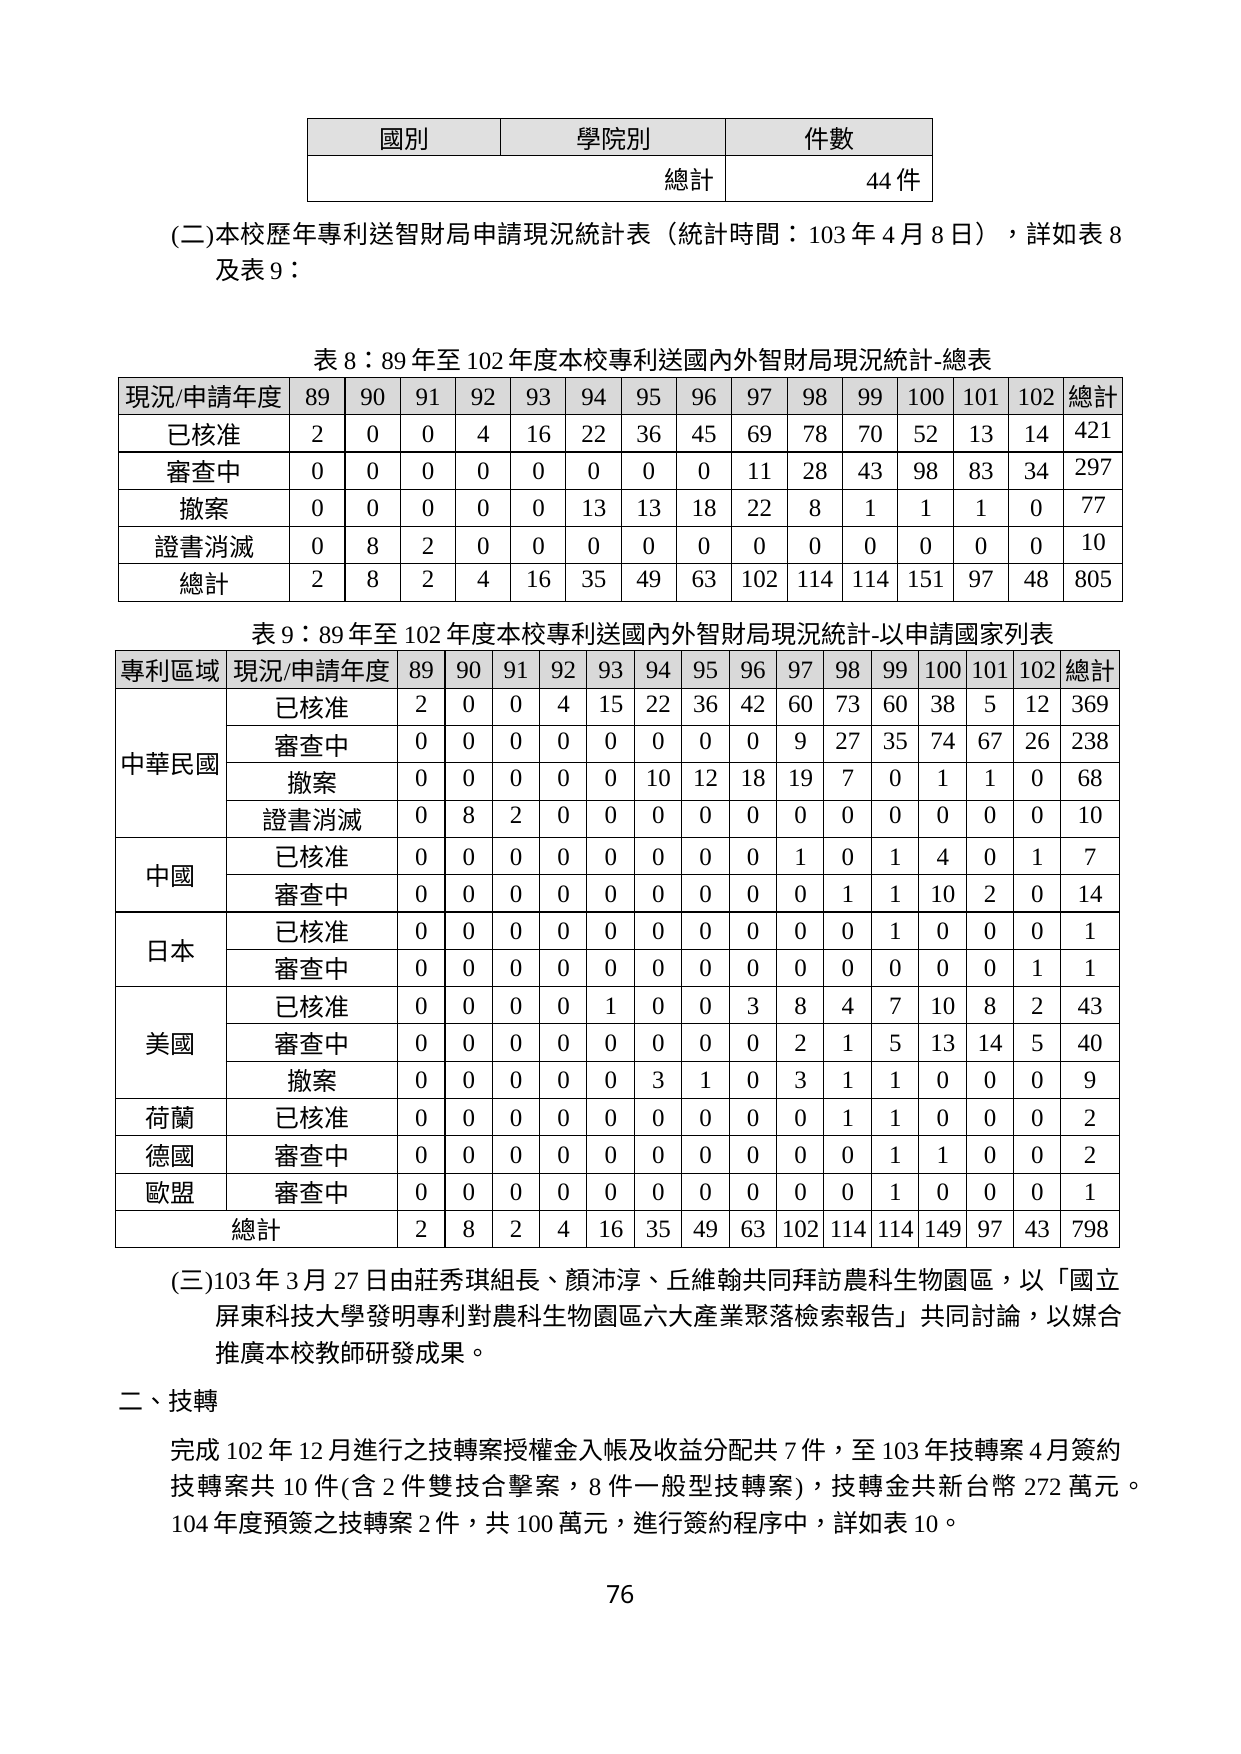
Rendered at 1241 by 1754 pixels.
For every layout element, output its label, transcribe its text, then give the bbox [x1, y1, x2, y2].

table_cell 0 [730, 801, 776, 837]
table_cell 48 [1009, 564, 1063, 601]
table_cell 11 [732, 453, 787, 489]
text (二)本校歷年專利送智財局申請現況統計表（統計時間：103年4月8日），詳如表8及表9： [171, 214, 1122, 287]
table_cell 4 [456, 415, 510, 451]
table_cell 238 [1061, 726, 1119, 762]
table_cell 0 [967, 838, 1013, 874]
table_cell 0 [446, 875, 492, 911]
table_cell 中華民國 [116, 689, 226, 837]
table_header 總計 [1061, 651, 1119, 688]
table_cell 2 [401, 527, 455, 563]
table_header 94 [566, 378, 621, 414]
table_cell 1 [919, 763, 966, 799]
table_cell 1 [587, 987, 634, 1023]
table_cell 0 [824, 950, 871, 986]
table_cell 22 [635, 689, 681, 725]
table_cell 0 [919, 913, 966, 949]
table_cell 67 [967, 726, 1013, 762]
table_cell 0 [777, 1099, 823, 1135]
text 表9：89年至102年度本校專利送國內外智財局現況統計-以申請國家列表 [183, 614, 1122, 650]
table_cell 0 [493, 726, 539, 762]
table_cell 1 [919, 1136, 966, 1172]
table_cell 0 [824, 913, 871, 949]
table_cell 0 [635, 1174, 681, 1210]
table_header 91 [493, 651, 539, 688]
table_cell 0 [682, 801, 729, 837]
table_cell 0 [1009, 490, 1063, 526]
table_cell 0 [398, 726, 444, 762]
table_cell 7 [872, 987, 918, 1023]
table_cell 40 [1061, 1024, 1119, 1061]
table_cell 22 [732, 490, 787, 526]
table_cell 13 [919, 1024, 966, 1061]
table_header 93 [587, 651, 634, 688]
table_cell 10 [1061, 801, 1119, 837]
table_cell 0 [493, 1099, 539, 1135]
table_cell 2 [290, 564, 344, 601]
table_cell 0 [919, 950, 966, 986]
table_cell 0 [635, 875, 681, 911]
table_cell 35 [566, 564, 621, 601]
table_cell 1 [1061, 950, 1119, 986]
table_cell 1 [872, 1099, 918, 1135]
table_cell 1 [824, 1024, 871, 1061]
table_cell 荷蘭 [116, 1099, 226, 1135]
table_cell 0 [824, 1136, 871, 1172]
table_cell 0 [635, 913, 681, 949]
table_cell 0 [1014, 913, 1060, 949]
table_header 89 [398, 651, 444, 688]
table_cell 0 [456, 453, 510, 489]
table_cell 0 [919, 1099, 966, 1135]
table_cell 0 [919, 1174, 966, 1210]
table_cell 0 [540, 726, 586, 762]
table_cell 8 [346, 527, 400, 563]
table_cell 0 [730, 875, 776, 911]
table_cell 1 [967, 763, 1013, 799]
table_cell 0 [677, 453, 731, 489]
table_cell 1 [1061, 1174, 1119, 1210]
table_cell 0 [788, 527, 842, 563]
table_cell 1 [1061, 913, 1119, 949]
table_cell 0 [446, 1136, 492, 1172]
table_cell 0 [540, 1099, 586, 1135]
table_cell 0 [777, 1136, 823, 1172]
table_header 89 [290, 378, 344, 414]
table_cell 98 [898, 453, 953, 489]
table_cell 3 [730, 987, 776, 1023]
table_cell 0 [511, 453, 565, 489]
table_cell 0 [346, 490, 400, 526]
table_header 國別 [308, 119, 500, 155]
table_cell 0 [398, 1136, 444, 1172]
table_cell 0 [824, 838, 871, 874]
table_cell 0 [446, 1024, 492, 1061]
table_cell 總計 [308, 156, 725, 201]
table_cell 74 [919, 726, 966, 762]
table_header 92 [540, 651, 586, 688]
table_cell 0 [540, 875, 586, 911]
table_cell 4 [540, 1211, 586, 1247]
table_cell 撤案 [119, 490, 289, 526]
table_cell 0 [732, 527, 787, 563]
table_cell 0 [1014, 1062, 1060, 1098]
table_cell 0 [730, 726, 776, 762]
table_cell 0 [446, 1062, 492, 1098]
table_cell 0 [493, 913, 539, 949]
table_cell 8 [346, 564, 400, 601]
table_header 102 [1009, 378, 1063, 414]
table_cell 0 [730, 950, 776, 986]
table_cell 44件 [726, 156, 932, 201]
table_cell 45 [677, 415, 731, 451]
table_cell 9 [777, 726, 823, 762]
table_cell 805 [1064, 564, 1122, 601]
table_cell 撤案 [227, 763, 397, 799]
table_cell 0 [872, 950, 918, 986]
table_cell 0 [682, 838, 729, 874]
table_cell 8 [446, 801, 492, 837]
table_cell 0 [566, 453, 621, 489]
table_cell 已核准 [227, 913, 397, 949]
table_cell 13 [622, 490, 676, 526]
table_cell 0 [540, 1136, 586, 1172]
table_cell 16 [511, 415, 565, 451]
table_cell 0 [398, 801, 444, 837]
table_cell 0 [777, 950, 823, 986]
table_cell 68 [1061, 763, 1119, 799]
table_cell 0 [456, 527, 510, 563]
table_cell 149 [919, 1211, 966, 1247]
table_cell 0 [872, 763, 918, 799]
table_cell 德國 [116, 1136, 226, 1172]
table_cell 63 [730, 1211, 776, 1247]
table_cell 0 [446, 726, 492, 762]
table_cell 12 [1014, 689, 1060, 725]
table_cell 0 [1014, 801, 1060, 837]
table_cell 1 [954, 490, 1008, 526]
table_header 總計 [1064, 378, 1122, 414]
table_cell 2 [401, 564, 455, 601]
table_cell 0 [967, 1062, 1013, 1098]
table_header 101 [967, 651, 1013, 688]
table_cell 2 [967, 875, 1013, 911]
table_cell 421 [1064, 415, 1122, 451]
table_cell 10 [919, 875, 966, 911]
table_header 94 [635, 651, 681, 688]
table_cell 7 [824, 763, 871, 799]
table_cell 審查中 [227, 1136, 397, 1172]
table_cell 總計 [119, 564, 289, 601]
table_cell 1 [1014, 838, 1060, 874]
table_cell 70 [843, 415, 897, 451]
table_cell 60 [872, 689, 918, 725]
table_cell 0 [346, 415, 400, 451]
table_cell 歐盟 [116, 1174, 226, 1210]
table_cell 1 [872, 1062, 918, 1098]
table_cell 0 [824, 801, 871, 837]
table_header 98 [824, 651, 871, 688]
table_cell 49 [682, 1211, 729, 1247]
table_cell 0 [446, 987, 492, 1023]
table_cell 0 [682, 950, 729, 986]
table_cell 0 [446, 950, 492, 986]
table_cell 0 [398, 913, 444, 949]
table_cell 已核准 [119, 415, 289, 451]
table_cell 0 [682, 726, 729, 762]
table_cell 4 [540, 689, 586, 725]
table_cell 2 [493, 1211, 539, 1247]
table_header 90 [346, 378, 400, 414]
table_cell 1 [682, 1062, 729, 1098]
table_header 專利區域 [116, 651, 226, 688]
table_cell 0 [401, 453, 455, 489]
table_cell 10 [919, 987, 966, 1023]
table_cell 0 [493, 838, 539, 874]
table_cell 0 [682, 987, 729, 1023]
table_cell 2 [493, 801, 539, 837]
text (三)103年3月27日由莊秀琪組長、顏沛淳、丘維翰共同拜訪農科生物園區，以「國立屏東科技大學發明專利對農科生物園區六大產業聚落檢索報告」共同討論，以媒合推廣本校教師研發成果。 [171, 1261, 1122, 1369]
table_cell 0 [682, 1024, 729, 1061]
table_cell 0 [446, 689, 492, 725]
table_cell 審查中 [227, 875, 397, 911]
table_cell 0 [587, 1136, 634, 1172]
table_cell 69 [732, 415, 787, 451]
table_cell 2 [398, 1211, 444, 1247]
table_cell 97 [967, 1211, 1013, 1247]
table_cell 0 [493, 763, 539, 799]
table_cell 0 [682, 1136, 729, 1172]
table_cell 1 [898, 490, 953, 526]
table_cell 8 [777, 987, 823, 1023]
table_cell 38 [919, 689, 966, 725]
table_cell 0 [635, 801, 681, 837]
table_cell 19 [777, 763, 823, 799]
table_cell 0 [682, 913, 729, 949]
table_cell 0 [635, 950, 681, 986]
table_cell 0 [398, 838, 444, 874]
table_header 93 [511, 378, 565, 414]
table_cell 0 [967, 801, 1013, 837]
table_cell 16 [587, 1211, 634, 1247]
table_cell 已核准 [227, 1099, 397, 1135]
table_cell 0 [398, 1174, 444, 1210]
table_cell 0 [587, 726, 634, 762]
table_cell 0 [967, 1136, 1013, 1172]
table_cell 0 [587, 913, 634, 949]
table_cell 0 [540, 801, 586, 837]
table_cell 14 [1009, 415, 1063, 451]
table_cell 4 [456, 564, 510, 601]
table_cell 審查中 [227, 1024, 397, 1061]
table_cell 0 [566, 527, 621, 563]
table_cell 已核准 [227, 838, 397, 874]
table_header 91 [401, 378, 455, 414]
table_header 現況/申請年度 [119, 378, 289, 414]
table_header 96 [677, 378, 731, 414]
table_cell 0 [398, 1062, 444, 1098]
table_cell 42 [730, 689, 776, 725]
table_cell 43 [1014, 1211, 1060, 1247]
table_cell 0 [401, 415, 455, 451]
table_cell 0 [540, 1024, 586, 1061]
table_cell 5 [967, 689, 1013, 725]
table_cell 2 [290, 415, 344, 451]
table_cell 0 [398, 1024, 444, 1061]
table_cell 0 [635, 1136, 681, 1172]
table_cell 0 [919, 801, 966, 837]
table_cell 0 [446, 763, 492, 799]
table_cell 1 [872, 875, 918, 911]
table_cell 8 [446, 1211, 492, 1247]
table_cell 0 [446, 1099, 492, 1135]
table_cell 0 [635, 987, 681, 1023]
table_cell 73 [824, 689, 871, 725]
table_cell 0 [398, 763, 444, 799]
table_cell 0 [622, 527, 676, 563]
table_cell 36 [622, 415, 676, 451]
table_cell 0 [635, 838, 681, 874]
table_cell 63 [677, 564, 731, 601]
table_header 100 [919, 651, 966, 688]
table_cell 總計 [116, 1211, 397, 1247]
table_cell 0 [635, 1024, 681, 1061]
table_cell 102 [732, 564, 787, 601]
table_cell 9 [1061, 1062, 1119, 1098]
table_cell 0 [730, 1174, 776, 1210]
table_header 99 [843, 378, 897, 414]
table_cell 15 [587, 689, 634, 725]
table_cell 0 [587, 1024, 634, 1061]
table_cell 1 [872, 838, 918, 874]
table_header 98 [788, 378, 842, 414]
table_cell 0 [540, 913, 586, 949]
table_cell 證書消滅 [227, 801, 397, 837]
table_cell 0 [290, 527, 344, 563]
table_header 102 [1014, 651, 1060, 688]
table_cell 0 [398, 950, 444, 986]
table_cell 0 [540, 1062, 586, 1098]
table_cell 0 [1009, 527, 1063, 563]
table_header 97 [777, 651, 823, 688]
table_cell 0 [493, 1174, 539, 1210]
table_cell 0 [1014, 1174, 1060, 1210]
table_cell 0 [446, 913, 492, 949]
table_cell 0 [587, 950, 634, 986]
table_cell 0 [493, 950, 539, 986]
table_cell 36 [682, 689, 729, 725]
table_cell 27 [824, 726, 871, 762]
table_cell 0 [398, 875, 444, 911]
table_cell 52 [898, 415, 953, 451]
table_cell 0 [290, 490, 344, 526]
table_cell 102 [777, 1211, 823, 1247]
table_cell 1 [872, 1174, 918, 1210]
table_cell 美國 [116, 987, 226, 1098]
table_cell 0 [730, 913, 776, 949]
table_cell 4 [919, 838, 966, 874]
table_cell 0 [1014, 1099, 1060, 1135]
table_cell 7 [1061, 838, 1119, 874]
table_cell 0 [456, 490, 510, 526]
table_cell 1 [843, 490, 897, 526]
table_cell 0 [843, 527, 897, 563]
text 表8：89年至102年度本校專利送國內外智財局現況統計-總表 [183, 341, 1122, 377]
table_cell 114 [843, 564, 897, 601]
table_cell 已核准 [227, 689, 397, 725]
table_cell 18 [677, 490, 731, 526]
table_cell 35 [872, 726, 918, 762]
table_cell 0 [777, 1174, 823, 1210]
table_cell 114 [824, 1211, 871, 1247]
table_cell 8 [788, 490, 842, 526]
table_header 100 [898, 378, 953, 414]
table_cell 114 [872, 1211, 918, 1247]
table_cell 0 [511, 490, 565, 526]
table_cell 0 [919, 1062, 966, 1098]
table_cell 0 [1014, 1136, 1060, 1172]
table_cell 0 [540, 1174, 586, 1210]
table_cell 0 [967, 913, 1013, 949]
table_cell 1 [824, 1099, 871, 1135]
table_cell 0 [635, 1099, 681, 1135]
table_cell 2 [398, 689, 444, 725]
table_cell 78 [788, 415, 842, 451]
table_cell 0 [587, 1174, 634, 1210]
table_cell 0 [540, 950, 586, 986]
table_cell 審查中 [119, 453, 289, 489]
table_cell 5 [872, 1024, 918, 1061]
table_cell 0 [511, 527, 565, 563]
table_header 97 [732, 378, 787, 414]
table_cell 297 [1064, 453, 1122, 489]
table_cell 43 [1061, 987, 1119, 1023]
table_cell 34 [1009, 453, 1063, 489]
table_header 學院別 [501, 119, 725, 155]
table_cell 0 [587, 801, 634, 837]
table_cell 13 [954, 415, 1008, 451]
table_cell 2 [1014, 987, 1060, 1023]
table_cell 0 [587, 1099, 634, 1135]
table_cell 0 [898, 527, 953, 563]
table_header 95 [682, 651, 729, 688]
table_header 95 [622, 378, 676, 414]
table_cell 0 [824, 1174, 871, 1210]
table_cell 0 [635, 726, 681, 762]
table_cell 18 [730, 763, 776, 799]
table_cell 35 [635, 1211, 681, 1247]
table_cell 10 [635, 763, 681, 799]
table_cell 0 [587, 763, 634, 799]
table_cell 14 [967, 1024, 1013, 1061]
table_cell 0 [493, 689, 539, 725]
table_cell 1 [824, 1062, 871, 1098]
table_cell 14 [1061, 875, 1119, 911]
table_cell 77 [1064, 490, 1122, 526]
table_cell 0 [493, 1136, 539, 1172]
table_cell 0 [730, 1136, 776, 1172]
table_cell 0 [398, 987, 444, 1023]
table_cell 1 [777, 838, 823, 874]
table_cell 0 [493, 875, 539, 911]
table_cell 0 [540, 763, 586, 799]
table_cell 0 [493, 1024, 539, 1061]
text 二、技轉 [118, 1382, 1122, 1418]
table_header 90 [446, 651, 492, 688]
table_cell 已核准 [227, 987, 397, 1023]
table_cell 369 [1061, 689, 1119, 725]
table_cell 0 [682, 1174, 729, 1210]
table_cell 0 [730, 838, 776, 874]
table_cell 0 [622, 453, 676, 489]
table_cell 22 [566, 415, 621, 451]
table_cell 16 [511, 564, 565, 601]
table_cell 60 [777, 689, 823, 725]
table_cell 撤案 [227, 1062, 397, 1098]
table_cell 151 [898, 564, 953, 601]
table_cell 0 [446, 838, 492, 874]
table_cell 0 [682, 1099, 729, 1135]
table_cell 審查中 [227, 1174, 397, 1210]
table_cell 0 [682, 875, 729, 911]
table_cell 0 [398, 1099, 444, 1135]
table_cell 0 [730, 1099, 776, 1135]
table_cell 0 [346, 453, 400, 489]
table_cell 0 [677, 527, 731, 563]
table_cell 13 [566, 490, 621, 526]
table_cell 0 [967, 950, 1013, 986]
table_cell 2 [1061, 1099, 1119, 1135]
text 完成102年12月進行之技轉案授權金入帳及收益分配共7件，至103年技轉案4月簽約技轉案共10件(含2件雙技合擊案，8件一般型技轉案)，技轉金共新台幣272萬元。104年度預簽之技轉案2件，共100萬元，進行簽約程序中，詳如表10。 [171, 1431, 1122, 1539]
table_cell 0 [446, 1174, 492, 1210]
table_cell 0 [872, 801, 918, 837]
table_cell 1 [1014, 950, 1060, 986]
table_cell 3 [777, 1062, 823, 1098]
table_cell 0 [967, 1099, 1013, 1135]
table_cell 1 [824, 875, 871, 911]
table_cell 4 [824, 987, 871, 1023]
table_cell 0 [954, 527, 1008, 563]
table_cell 證書消滅 [119, 527, 289, 563]
table_cell 0 [587, 875, 634, 911]
table_cell 中國 [116, 838, 226, 911]
table_cell 97 [954, 564, 1008, 601]
table_cell 12 [682, 763, 729, 799]
table_cell 0 [777, 913, 823, 949]
table_cell 43 [843, 453, 897, 489]
table_cell 26 [1014, 726, 1060, 762]
table_cell 0 [1014, 763, 1060, 799]
table_cell 798 [1061, 1211, 1119, 1247]
table_cell 0 [493, 987, 539, 1023]
table_header 92 [456, 378, 510, 414]
table_cell 審查中 [227, 726, 397, 762]
table_cell 10 [1064, 527, 1122, 563]
table_cell 8 [967, 987, 1013, 1023]
table_cell 0 [587, 1062, 634, 1098]
table_cell 審查中 [227, 950, 397, 986]
table_cell 日本 [116, 913, 226, 986]
table_cell 2 [1061, 1136, 1119, 1172]
table_cell 1 [872, 1136, 918, 1172]
table_cell 0 [730, 1024, 776, 1061]
table_cell 0 [730, 1062, 776, 1098]
table_cell 0 [540, 838, 586, 874]
table_cell 0 [290, 453, 344, 489]
table_cell 2 [777, 1024, 823, 1061]
table_cell 0 [967, 1174, 1013, 1210]
table_cell 0 [587, 838, 634, 874]
table_header 96 [730, 651, 776, 688]
table_cell 0 [493, 1062, 539, 1098]
table_cell 5 [1014, 1024, 1060, 1061]
table_header 件數 [726, 119, 932, 155]
table_cell 0 [1014, 875, 1060, 911]
table_cell 0 [777, 801, 823, 837]
table_cell 114 [788, 564, 842, 601]
table_cell 83 [954, 453, 1008, 489]
table_header 現況/申請年度 [227, 651, 397, 688]
table_cell 1 [872, 913, 918, 949]
table_header 101 [954, 378, 1008, 414]
table_cell 28 [788, 453, 842, 489]
table_cell 3 [635, 1062, 681, 1098]
table_cell 0 [540, 987, 586, 1023]
table_cell 49 [622, 564, 676, 601]
table_header 99 [872, 651, 918, 688]
table_cell 0 [777, 875, 823, 911]
table_cell 0 [401, 490, 455, 526]
